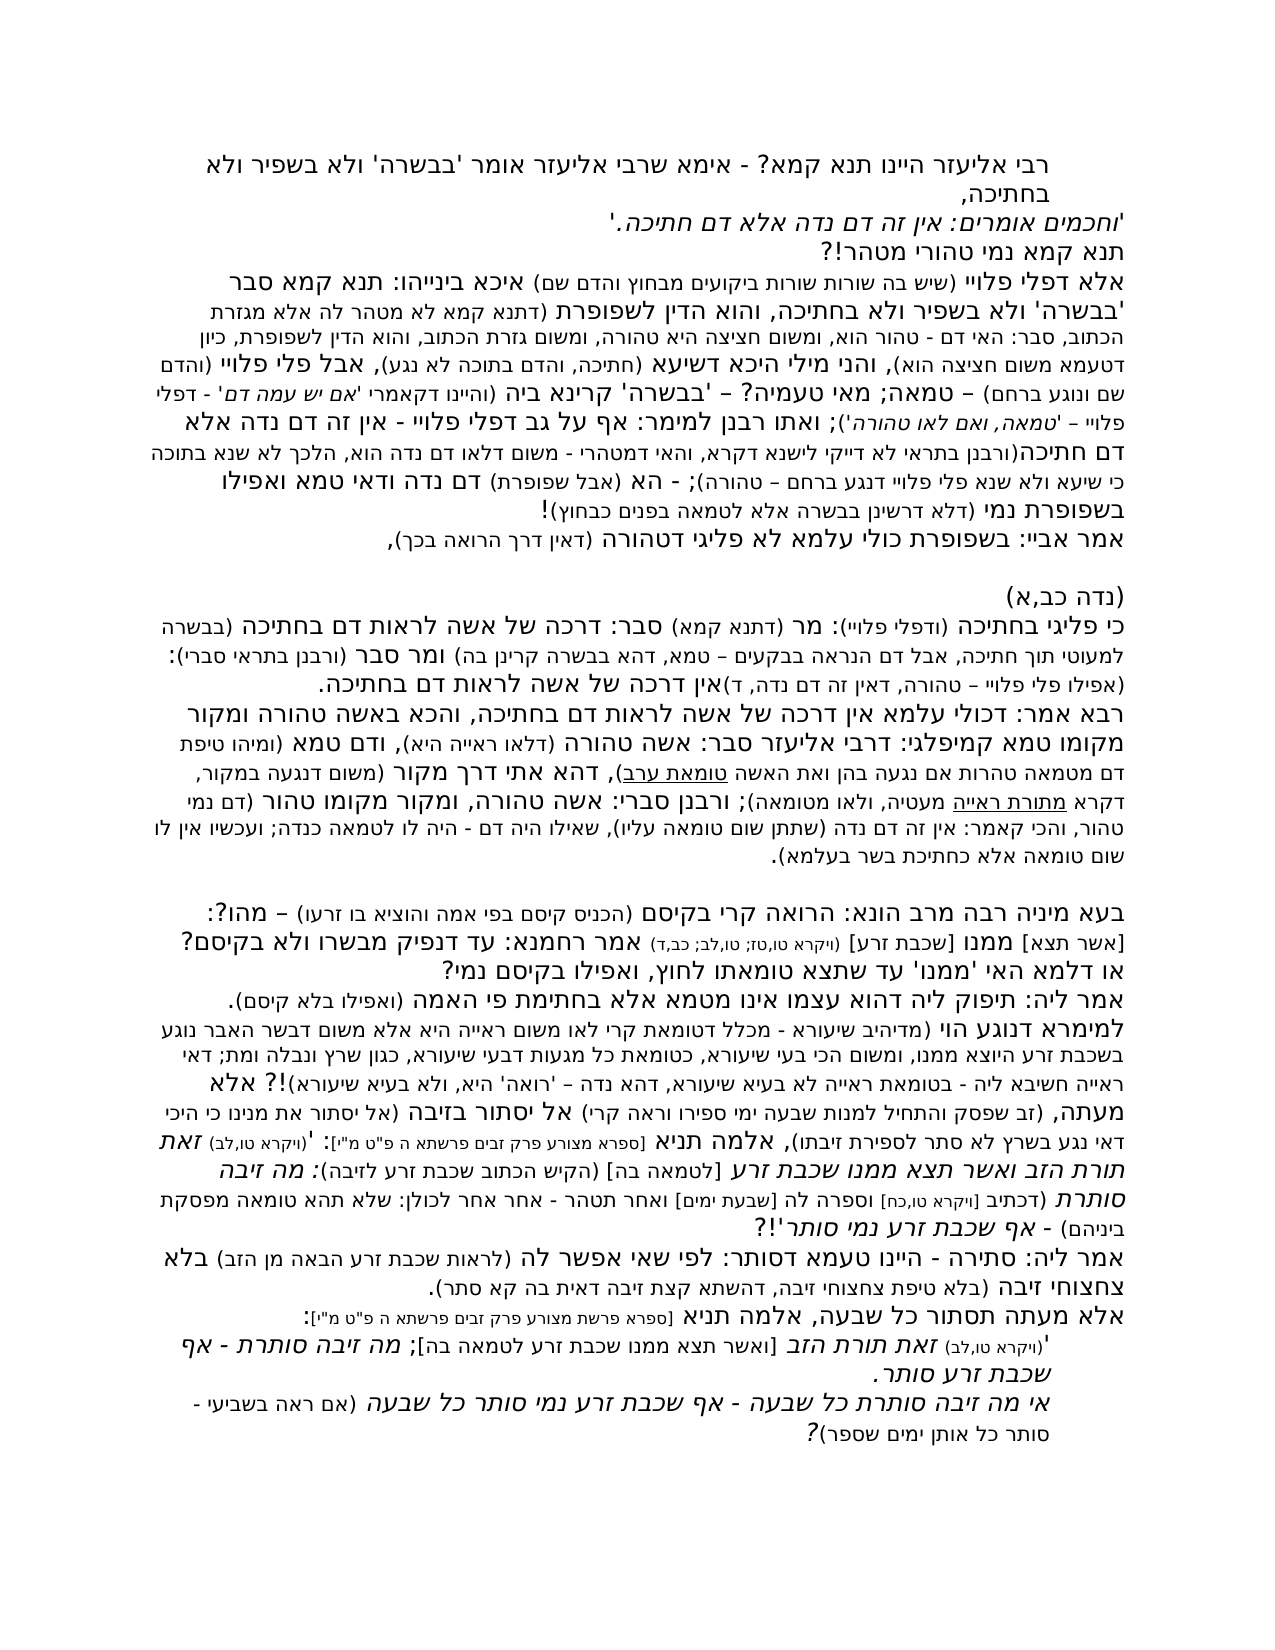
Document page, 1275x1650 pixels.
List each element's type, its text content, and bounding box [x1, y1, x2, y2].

text 'וחכמים אומרים: אין זה דם נדה אלא דם חתיכה.' [150, 208, 1125, 237]
text רבא אמר: דכולי עלמא אין דרכה של אשה לראות דם בחתיכה, והכא באשה טהורה ומקור מקומו טמא קמיפלגי: דרבי אליעזר סבר: אשה טהורה (דלאו ראייה היא), ודם טמא (ומיהו טיפת דם מטמאה טהרות אם נגעה בהן ואת האשה טומאת ערב), דהא אתי דרך מקור (משום דנגעה במקור, דקרא מתורת ראייה מעטיה, ולאו מטומאה); ורבנן סברי: אשה טהורה, ומקור מקומו טהור (דם נמי טהור, והכי קאמר: אין זה דם נדה (שתתן שום טומאה עליו), שאילו היה דם - היה לו לטמאה כנדה; ועכשיו אין לו שום טומאה אלא כחתיכת בשר בעלמא). [150, 699, 1125, 869]
text תנא קמא נמי טהורי מטהר!? [150, 237, 1125, 267]
text כי פליגי בחתיכה (ודפלי פלויי): מר (דתנא קמא) סבר: דרכה של אשה לראות דם בחתיכה (בבשרה למעוטי תוך חתיכה, אבל דם הנראה בבקעים – טמא, דהא בבשרה קרינן בה) ומר סבר (ורבנן בתראי סברי): (אפילו פלי פלויי – טהורה, דאין זה דם נדה, ד)אין דרכה של אשה לראות דם בחתיכה. [150, 611, 1125, 699]
text למימרא דנוגע הוי (מדיהיב שיעורא - מכלל דטומאת קרי לאו משום ראייה היא אלא משום דבשר האבר נוגע בשכבת זרע היוצא ממנו, ומשום הכי בעי שיעורא, כטומאת כל מגעות דבעי שיעורא, כגון שרץ ונבלה ומת; דאי ראייה חשיבא ליה - בטומאת ראייה לא בעיא שיעורא, דהא נדה – 'רואה' היא, ולא בעיא שיעורא)!? אלא מעתה, (זב שפסק והתחיל למנות שבעה ימי ספירו וראה קרי) אל יסתור בזיבה (אל יסתור את מנינו כי היכי דאי נגע בשרץ לא סתר לספירת זיבתו), אלמה תניא [ספרא מצורע פרק זבים פרשתא ה פ"ט מ"י]: '(ויקרא טו,לב) זאת תורת הזב ואשר תצא ממנו שכבת זרע [לטמאה בה] (הקיש הכתוב שכבת זרע לזיבה): מה זיבה סותרת (דכתיב [ויקרא טו,כח] וספרה לה [שבעת ימים] ואחר תטהר - אחר אחר לכולן: שלא תהא טומאה מפסקת ביניהם) - אף שכבת זרע נמי סותר'!? [150, 1014, 1125, 1243]
text רבי אליעזר היינו תנא קמא? - אימא שרבי אליעזר אומר 'בבשרה' ולא בשפיר ולא בחתיכה, [150, 150, 1050, 208]
text אלא דפלי פלויי (שיש בה שורות שורות ביקועים מבחוץ והדם שם) איכא בינייהו: תנא קמא סבר 'בבשרה' ולא בשפיר ולא בחתיכה, והוא הדין לשפופרת (דתנא קמא לא מטהר לה אלא מגזרת הכתוב, סבר: האי דם - טהור הוא, ומשום חציצה היא טהורה, ומשום גזרת הכתוב, והוא הדין לשפופרת, כיון דטעמא משום חציצה הוא), והני מילי היכא דשיעא (חתיכה, והדם בתוכה לא נגע), אבל פלי פלויי (והדם שם ונוגע ברחם) – טמאה; מאי טעמיה? – 'בבשרה' קרינא ביה (והיינו דקאמרי 'אם יש עמה דם' - דפלי פלויי – 'טמאה, ואם לאו טהורה'); ואתו רבנן למימר: אף על גב דפלי פלויי - אין זה דם נדה אלא דם חתיכה(ורבנן בתראי לא דייקי לישנא דקרא, והאי דמטהרי - משום דלאו דם נדה הוא, הלכך לא שנא בתוכה כי שיעא ולא שנא פלי פלויי דנגע ברחם – טהורה); - הא (אבל שפופרת) דם נדה ודאי טמא ואפילו בשפופרת נמי (דלא דרשינן בבשרה אלא לטמאה בפנים כבחוץ)! [150, 267, 1125, 524]
text (נדה כב,א) [150, 582, 1125, 611]
text '(ויקרא טו,לב) זאת תורת הזב [ואשר תצא ממנו שכבת זרע לטמאה בה]; מה זיבה סותרת - אף שכבת זרע סותר. [150, 1330, 1050, 1389]
text אמר ליה: תיפוק ליה דהוא עצמו אינו מטמא אלא בחתימת פי האמה (ואפילו בלא קיסם). [150, 985, 1125, 1014]
text בעא מיניה רבה מרב הונא: הרואה קרי בקיסם (הכניס קיסם בפי אמה והוציא בו זרעו) – מהו?: [אשר תצא] ממנו [שכבת זרע] (ויקרא טו,טז; טו,לב; כב,ד) אמר רחמנא: עד דנפיק מבשרו ולא בקיסם? או דלמא האי 'ממנו' עד שתצא טומאתו לחוץ, ואפילו בקיסם נמי? [150, 898, 1125, 985]
text אמר אביי: בשפופרת כולי עלמא לא פליגי דטהורה (דאין דרך הרואה בכך), [150, 524, 1125, 553]
text אלא מעתה תסתור כל שבעה, אלמה תניא [ספרא פרשת מצורע פרק זבים פרשתא ה פ"ט מ"י]: [150, 1301, 1125, 1330]
text אי מה זיבה סותרת כל שבעה - אף שכבת זרע נמי סותר כל שבעה (אם ראה בשביעי - סותר כל אותן ימים שספר)? [150, 1389, 1050, 1447]
text אמר ליה: סתירה - היינו טעמא דסותר: לפי שאי אפשר לה (לראות שכבת זרע הבאה מן הזב) בלא צחצוחי זיבה (בלא טיפת צחצוחי זיבה, דהשתא קצת זיבה דאית בה קא סתר). [150, 1243, 1125, 1301]
